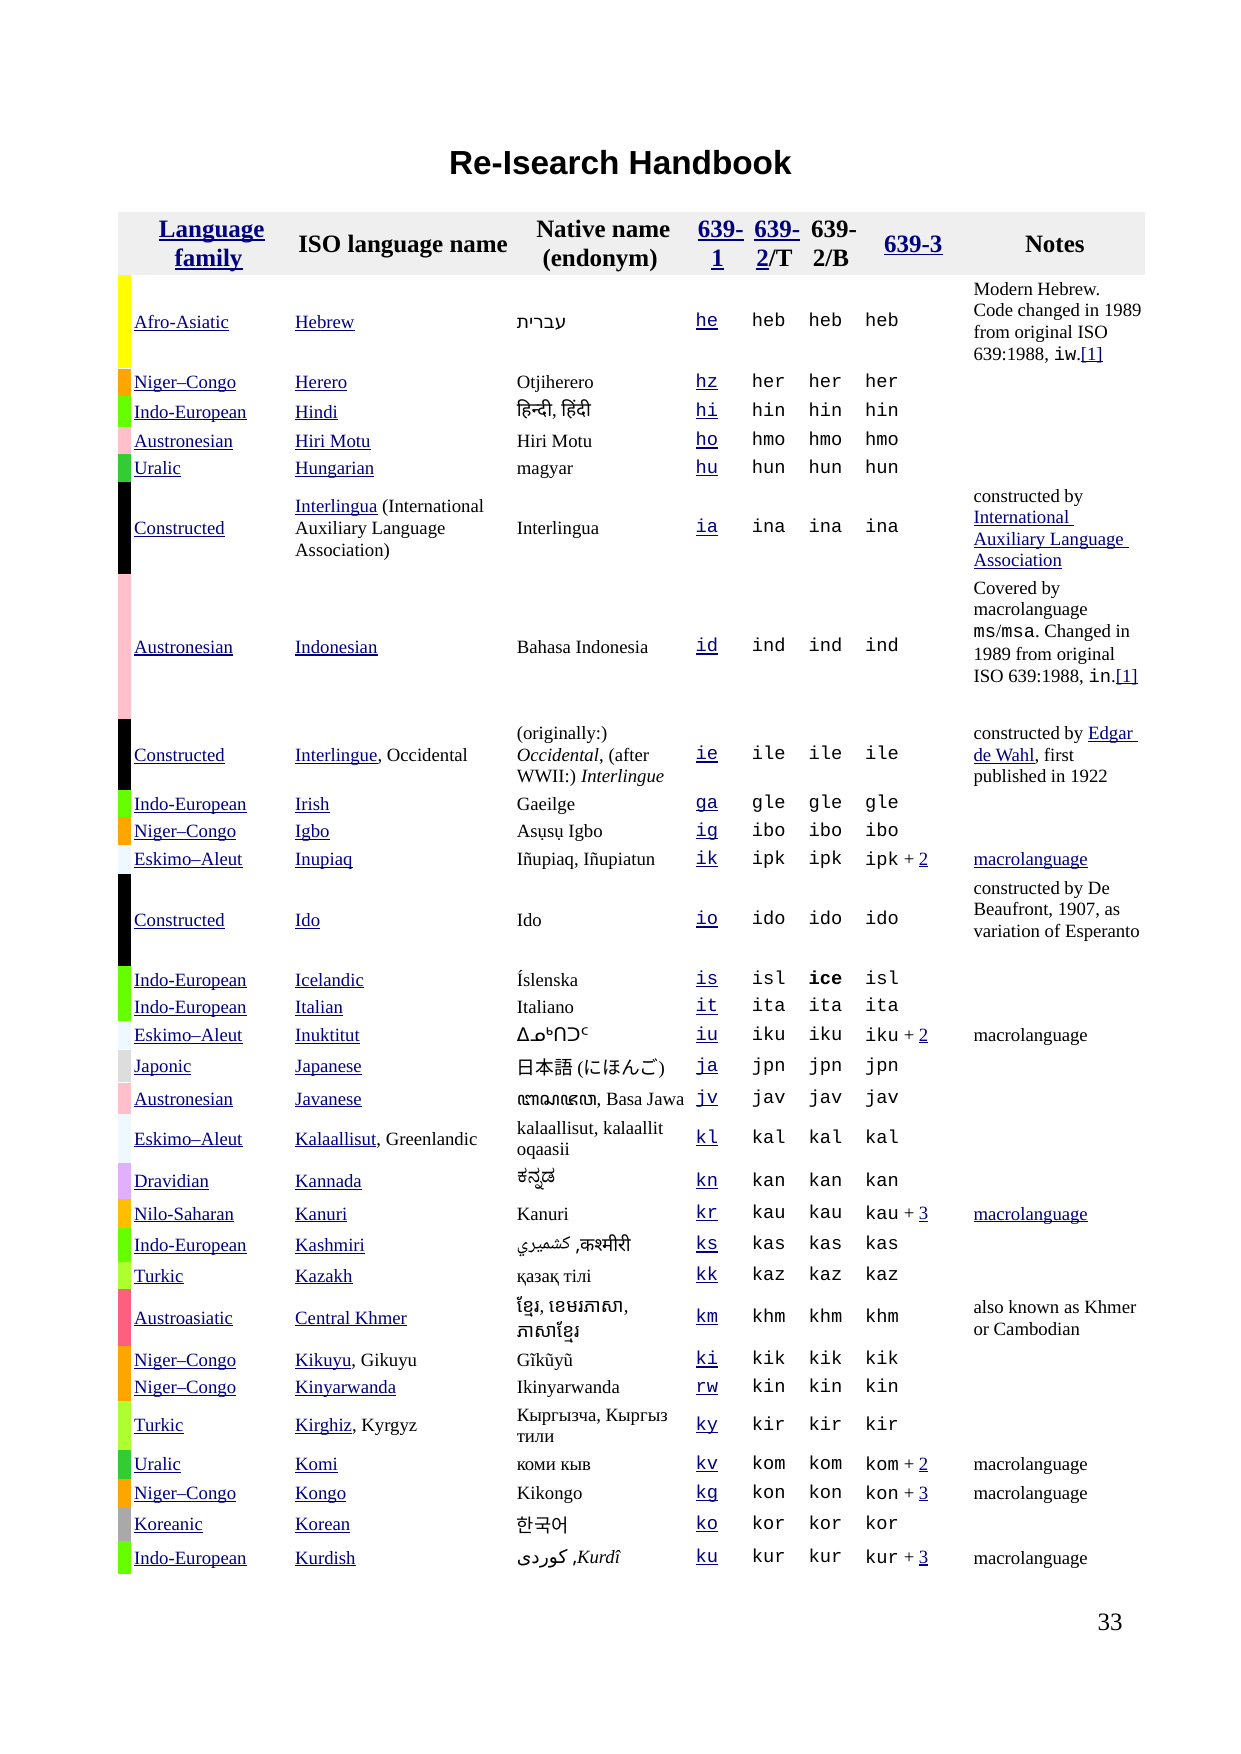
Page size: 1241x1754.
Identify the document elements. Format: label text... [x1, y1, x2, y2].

table_cell kg [693, 1479, 749, 1508]
table_cell ile [862, 719, 970, 790]
table_cell macrolanguage [970, 1021, 1145, 1049]
table_cell ice [805, 966, 862, 993]
table_cell [970, 454, 1145, 482]
table_cell Indo-European [131, 790, 292, 817]
table_cell id [693, 574, 749, 719]
table_cell kin [862, 1373, 970, 1401]
table_cell ks [693, 1228, 749, 1262]
table_header Notes [970, 212, 1145, 275]
table_cell gle [749, 790, 805, 817]
table_cell қазақ тілі [514, 1262, 692, 1289]
table_cell Kongo [292, 1479, 514, 1508]
table_cell kr [693, 1199, 749, 1228]
table_cell ina [862, 482, 970, 574]
table_cell kal [749, 1114, 805, 1163]
table_cell Íslenska [514, 966, 692, 993]
table_cell [118, 1114, 131, 1163]
table_cell hin [749, 396, 805, 427]
table_cell Gĩkũyũ [514, 1346, 692, 1373]
table_cell is [693, 966, 749, 993]
table_cell Indo-European [131, 993, 292, 1021]
table_header [118, 212, 131, 275]
table_cell हिन्दी, हिंदी [514, 396, 692, 427]
table_cell [970, 1401, 1145, 1450]
table_cell Komi [292, 1450, 514, 1479]
table_header 639-2/B [805, 212, 862, 275]
table_cell her [862, 369, 970, 396]
table_cell jpn [805, 1050, 862, 1082]
table_cell [970, 369, 1145, 396]
table_cell [118, 1541, 131, 1574]
table_cell Kazakh [292, 1262, 514, 1289]
table_cell isl [862, 966, 970, 993]
table_cell [970, 1262, 1145, 1289]
table_cell hin [862, 396, 970, 427]
table_cell [118, 1199, 131, 1228]
table_cell ind [749, 574, 805, 719]
table_cell Niger–Congo [131, 1373, 292, 1401]
table_cell עברית [514, 275, 692, 368]
table_header 639-2/T [749, 212, 805, 275]
table_cell Niger–Congo [131, 1346, 292, 1373]
table_cell Covered by macrolanguage ms/msa. Changed in 1989 from original ISO 639:1988, in.[1] [970, 574, 1145, 719]
table_cell Hebrew [292, 275, 514, 368]
table_cell [970, 396, 1145, 427]
table_cell [970, 993, 1145, 1021]
table_cell ik [693, 845, 749, 874]
table_cell Japonic [131, 1050, 292, 1082]
table_cell Austronesian [131, 574, 292, 719]
table_cell 日本語 (にほんご) [514, 1050, 692, 1082]
table_cell isl [749, 966, 805, 993]
table_cell ig [693, 817, 749, 845]
table_cell ibo [862, 817, 970, 845]
table_cell Korean [292, 1508, 514, 1541]
table_cell [970, 1373, 1145, 1401]
table_cell ile [749, 719, 805, 790]
table_cell [118, 1163, 131, 1199]
table_cell Kanuri [292, 1199, 514, 1228]
table_cell Nilo-Saharan [131, 1199, 292, 1228]
table_cell kon + 3 [862, 1479, 970, 1508]
table_cell Ido [514, 874, 692, 966]
table_cell Koreanic [131, 1508, 292, 1541]
table_cell macrolanguage [970, 1199, 1145, 1228]
table_cell Indonesian [292, 574, 514, 719]
table_cell Irish [292, 790, 514, 817]
table_cell Turkic [131, 1262, 292, 1289]
table_cell hu [693, 454, 749, 482]
table_cell ina [749, 482, 805, 574]
table_cell ipk + 2 [862, 845, 970, 874]
table_cell kir [862, 1401, 970, 1450]
table_cell Kinyarwanda [292, 1373, 514, 1401]
table_cell Eskimo–Aleut [131, 1021, 292, 1049]
table_cell Uralic [131, 454, 292, 482]
table_cell ita [805, 993, 862, 1021]
table_cell [118, 874, 131, 966]
table_cell ho [693, 427, 749, 454]
table_cell jv [693, 1083, 749, 1114]
table_cell ಕನ್ನಡ [514, 1163, 692, 1199]
table_cell kur [749, 1541, 805, 1574]
table_cell kl [693, 1114, 749, 1163]
table_cell Кыргызча, Кыргыз тили [514, 1401, 692, 1450]
table_cell kk [693, 1262, 749, 1289]
table_cell Iñupiaq, Iñupiatun [514, 845, 692, 874]
table_cell ibo [805, 817, 862, 845]
table_cell kau + 3 [862, 1199, 970, 1228]
table_cell kas [862, 1228, 970, 1262]
table_cell Constructed [131, 482, 292, 574]
table_cell ia [693, 482, 749, 574]
table_cell kaz [805, 1262, 862, 1289]
table_cell ita [749, 993, 805, 1021]
table_cell khm [749, 1289, 805, 1346]
table_cell [118, 1228, 131, 1262]
table_cell kan [862, 1163, 970, 1199]
table_cell constructed by International Auxiliary Language Association [970, 482, 1145, 574]
table_cell Interlingue, Occidental [292, 719, 514, 790]
table_cell Austroasiatic [131, 1289, 292, 1346]
table_cell hmo [862, 427, 970, 454]
table_cell ita [862, 993, 970, 1021]
table_cell [118, 1346, 131, 1373]
table_cell also known as Khmer or Cambodian [970, 1289, 1145, 1346]
table_cell Bahasa Indonesia [514, 574, 692, 719]
table_cell Constructed [131, 874, 292, 966]
table_cell [970, 790, 1145, 817]
table_cell Gaeilge [514, 790, 692, 817]
table_cell [118, 790, 131, 817]
table_cell he [693, 275, 749, 368]
table_cell hun [862, 454, 970, 482]
table_cell [970, 1050, 1145, 1082]
table_cell ido [805, 874, 862, 966]
table_cell jpn [862, 1050, 970, 1082]
table_cell macrolanguage [970, 845, 1145, 874]
table_cell iku [805, 1021, 862, 1049]
table_cell [970, 1508, 1145, 1541]
table_cell kik [805, 1346, 862, 1373]
table_cell her [805, 369, 862, 396]
table_cell Kikuyu, Gikuyu [292, 1346, 514, 1373]
table_cell Javanese [292, 1083, 514, 1114]
table_cell ie [693, 719, 749, 790]
table_cell [118, 1479, 131, 1508]
table_cell [118, 1021, 131, 1049]
table_cell Indo-European [131, 966, 292, 993]
table_cell [970, 817, 1145, 845]
table_cell iku [749, 1021, 805, 1049]
table_cell Indo-European [131, 1228, 292, 1262]
table_cell heb [805, 275, 862, 368]
table_header Native name (endonym) [514, 212, 692, 275]
table_cell (originally:) Occidental, (after WWII:) Interlingue [514, 719, 692, 790]
table_cell ᐃᓄᒃᑎᑐᑦ [514, 1021, 692, 1049]
table_cell kas [749, 1228, 805, 1262]
table_cell [118, 1373, 131, 1401]
table_header 639-1 [693, 212, 749, 275]
table_cell ido [862, 874, 970, 966]
table_cell Dravidian [131, 1163, 292, 1199]
table_cell 한국어 [514, 1508, 692, 1541]
table_cell [970, 1083, 1145, 1114]
table_cell kon [805, 1479, 862, 1508]
table_cell constructed by De Beaufront, 1907, as variation of Esperanto [970, 874, 1145, 966]
table_cell Ido [292, 874, 514, 966]
table_cell [970, 966, 1145, 993]
table_cell ꦧꦱꦗꦮ, Basa Jawa [514, 1083, 692, 1114]
table_cell Austronesian [131, 1083, 292, 1114]
table_cell kon [749, 1479, 805, 1508]
table_cell hmo [805, 427, 862, 454]
table_cell kalaallisut, kalaallit oqaasii [514, 1114, 692, 1163]
table_header Language family [131, 212, 292, 275]
table_cell hi [693, 396, 749, 427]
table_cell [118, 1262, 131, 1289]
table_cell khm [862, 1289, 970, 1346]
table_cell kir [749, 1401, 805, 1450]
table_cell [970, 1228, 1145, 1262]
table_cell ga [693, 790, 749, 817]
table_cell kau [805, 1199, 862, 1228]
table_cell Italian [292, 993, 514, 1021]
table_cell gle [805, 790, 862, 817]
table_cell Central Khmer [292, 1289, 514, 1346]
table_cell jav [805, 1083, 862, 1114]
table_cell Hiri Motu [292, 427, 514, 454]
table_cell [118, 993, 131, 1021]
table_cell कश्मीरी, كشميري‎ [514, 1228, 692, 1262]
table_cell jpn [749, 1050, 805, 1082]
table_cell jav [749, 1083, 805, 1114]
table_cell ina [805, 482, 862, 574]
table_cell kaz [749, 1262, 805, 1289]
table_cell io [693, 874, 749, 966]
table_cell ibo [749, 817, 805, 845]
table_cell hin [805, 396, 862, 427]
table_cell Constructed [131, 719, 292, 790]
table_cell Kikongo [514, 1479, 692, 1508]
table_cell [118, 966, 131, 993]
table_cell kan [805, 1163, 862, 1199]
table_cell gle [862, 790, 970, 817]
table_cell Inuktitut [292, 1021, 514, 1049]
table_cell Kashmiri [292, 1228, 514, 1262]
table_cell Kannada [292, 1163, 514, 1199]
table_cell Hiri Motu [514, 427, 692, 454]
table_cell [118, 719, 131, 790]
table_cell kal [805, 1114, 862, 1163]
table_cell kik [862, 1346, 970, 1373]
table_cell Kalaallisut, Greenlandic [292, 1114, 514, 1163]
table_cell her [749, 369, 805, 396]
table_cell [118, 427, 131, 454]
table_cell Niger–Congo [131, 1479, 292, 1508]
table_cell Austronesian [131, 427, 292, 454]
table_cell kom + 2 [862, 1450, 970, 1479]
table_cell hmo [749, 427, 805, 454]
table_cell Igbo [292, 817, 514, 845]
table_cell [118, 845, 131, 874]
table_cell [118, 1083, 131, 1114]
table_cell km [693, 1289, 749, 1346]
table_cell [970, 1163, 1145, 1199]
table_cell kin [749, 1373, 805, 1401]
table_cell heb [749, 275, 805, 368]
table_cell [118, 1508, 131, 1541]
table_cell iku + 2 [862, 1021, 970, 1049]
table_cell Ikinyarwanda [514, 1373, 692, 1401]
table_cell [118, 1450, 131, 1479]
table_cell kaz [862, 1262, 970, 1289]
table_cell ky [693, 1401, 749, 1450]
table_cell Inupiaq [292, 845, 514, 874]
table_cell hz [693, 369, 749, 396]
table_cell [118, 1289, 131, 1346]
table_cell macrolanguage [970, 1479, 1145, 1508]
table_cell kik [749, 1346, 805, 1373]
table_cell Kurdish [292, 1541, 514, 1574]
table_cell kas [805, 1228, 862, 1262]
table_cell hun [749, 454, 805, 482]
table_cell Italiano [514, 993, 692, 1021]
table_cell kv [693, 1450, 749, 1479]
table_cell jav [862, 1083, 970, 1114]
table_cell kal [862, 1114, 970, 1163]
table_cell Asụsụ Igbo [514, 817, 692, 845]
table_cell kor [805, 1508, 862, 1541]
table_cell kir [805, 1401, 862, 1450]
table_cell Interlingua (International Auxiliary Language Association) [292, 482, 514, 574]
table_cell [970, 1114, 1145, 1163]
table_cell rw [693, 1373, 749, 1401]
table_cell kau [749, 1199, 805, 1228]
table_cell Turkic [131, 1401, 292, 1450]
table_cell it [693, 993, 749, 1021]
table_cell macrolanguage [970, 1450, 1145, 1479]
table_cell Hungarian [292, 454, 514, 482]
table_cell ipk [749, 845, 805, 874]
table_cell Hindi [292, 396, 514, 427]
table_cell [118, 369, 131, 396]
table_cell ind [862, 574, 970, 719]
table_cell ido [749, 874, 805, 966]
table_cell Kanuri [514, 1199, 692, 1228]
table_cell kn [693, 1163, 749, 1199]
table_cell ile [805, 719, 862, 790]
table_cell constructed by Edgar de Wahl, first published in 1922 [970, 719, 1145, 790]
table_cell ខ្មែរ, ខេមរភាសា, ភាសាខ្មែរ [514, 1289, 692, 1346]
table_cell Modern Hebrew. Code changed in 1989 from original ISO 639:1988, iw.[1] [970, 275, 1145, 368]
table_cell kom [749, 1450, 805, 1479]
table_cell [970, 1346, 1145, 1373]
table_cell ku [693, 1541, 749, 1574]
table_cell ind [805, 574, 862, 719]
table_cell Japanese [292, 1050, 514, 1082]
table_cell kor [749, 1508, 805, 1541]
table_cell Interlingua [514, 482, 692, 574]
table_cell kom [805, 1450, 862, 1479]
table_cell hun [805, 454, 862, 482]
table_cell Kirghiz, Kyrgyz [292, 1401, 514, 1450]
table_cell Kurdî, کوردی‎ [514, 1541, 692, 1574]
table_cell khm [805, 1289, 862, 1346]
table_cell Otjiherero [514, 369, 692, 396]
table_cell Indo-European [131, 396, 292, 427]
table_cell Eskimo–Aleut [131, 1114, 292, 1163]
table_cell macrolanguage [970, 1541, 1145, 1574]
table_cell [970, 427, 1145, 454]
table_cell Icelandic [292, 966, 514, 993]
table_cell коми кыв [514, 1450, 692, 1479]
table_cell ipk [805, 845, 862, 874]
table_cell Niger–Congo [131, 817, 292, 845]
table_cell kin [805, 1373, 862, 1401]
table_cell [118, 574, 131, 719]
table_cell [118, 275, 131, 368]
table_cell [118, 482, 131, 574]
table_cell iu [693, 1021, 749, 1049]
table_cell [118, 396, 131, 427]
table_cell heb [862, 275, 970, 368]
table_cell kur + 3 [862, 1541, 970, 1574]
table_cell ki [693, 1346, 749, 1373]
table_cell [118, 454, 131, 482]
table_cell [118, 1401, 131, 1450]
table_header ISO language name [292, 212, 514, 275]
table_header 639-3 [862, 212, 970, 275]
table_cell kor [862, 1508, 970, 1541]
table_cell Niger–Congo [131, 369, 292, 396]
table_cell Afro-Asiatic [131, 275, 292, 368]
table_cell ja [693, 1050, 749, 1082]
table_cell Uralic [131, 1450, 292, 1479]
table_cell Eskimo–Aleut [131, 845, 292, 874]
table_cell [118, 1050, 131, 1082]
table_cell kan [749, 1163, 805, 1199]
table_cell [118, 817, 131, 845]
table_cell kur [805, 1541, 862, 1574]
table_cell Indo-European [131, 1541, 292, 1574]
table_cell magyar [514, 454, 692, 482]
table_cell ko [693, 1508, 749, 1541]
table_cell Herero [292, 369, 514, 396]
